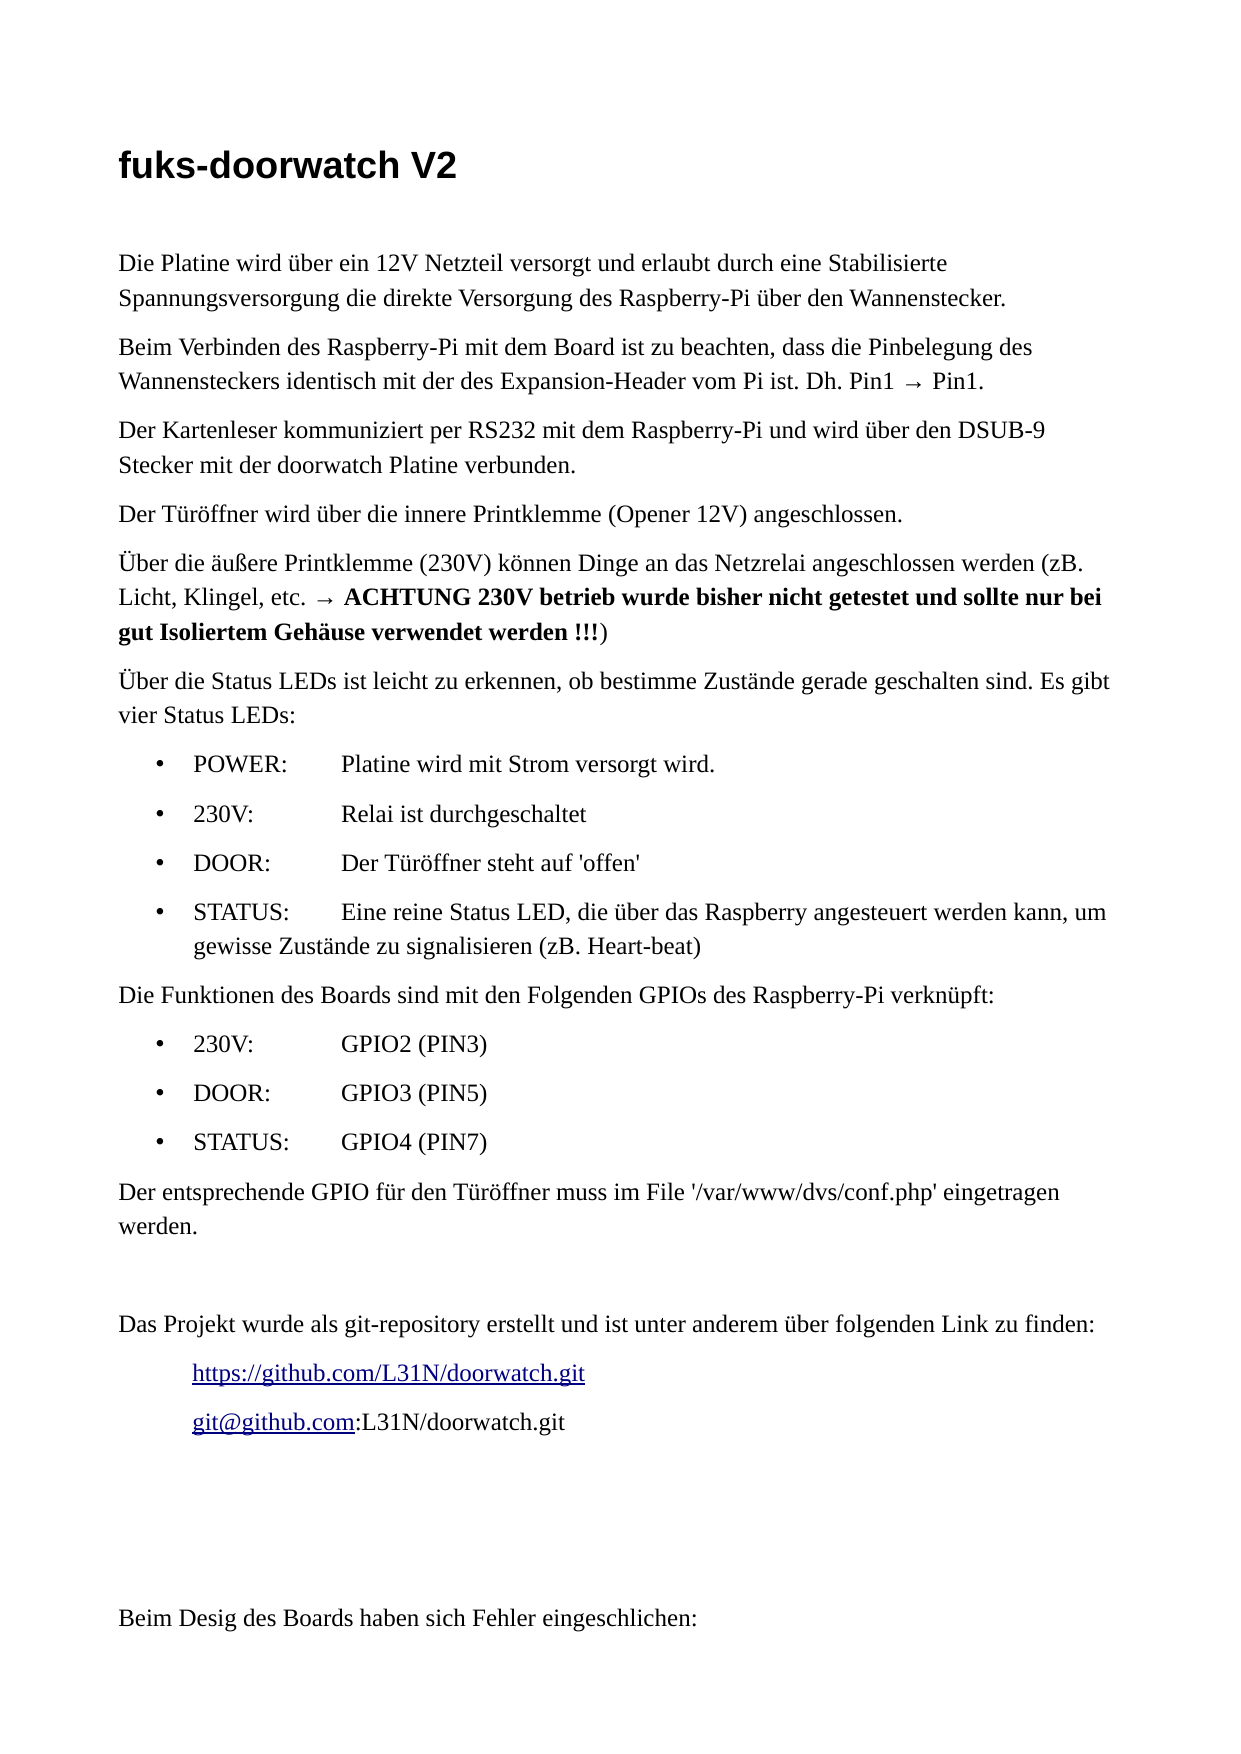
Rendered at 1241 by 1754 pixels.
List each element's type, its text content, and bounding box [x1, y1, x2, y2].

text Das Projekt wurde als git-repository erstellt und ist unter anderem über folgenden Link zu finden: [118, 1309, 1122, 1338]
text git@github.com:L31N/doorwatch.git [192, 1407, 1122, 1436]
text Die Funktionen des Boards sind mit den Folgenden GPIOs des Raspberry-Pi verknüpft: [118, 980, 1122, 1009]
text Beim Verbinden des Raspberry-Pi mit dem Board ist zu beachten, dass die Pinbelegung des Wannensteckers identisch mit der des Expansion-Header vom Pi ist. Dh. Pin1 → Pin1. [118, 332, 1122, 395]
text Über die äußere Printklemme (230V) können Dinge an das Netzrelai angeschlossen werden (zB. Licht, Klingel, etc. → ACHTUNG 230V betrieb wurde bisher nicht getestet und sollte nur bei gut Isoliertem Gehäuse verwendet werden !!!) [118, 548, 1122, 646]
list 230V: Relai ist durchgeschaltet [156, 799, 1122, 827]
text Beim Desig des Boards haben sich Fehler eingeschlichen: [118, 1603, 1122, 1632]
text https://github.com/L31N/doorwatch.git [192, 1358, 1122, 1387]
list STATUS: GPIO4 (PIN7) [156, 1127, 1122, 1156]
list 230V: GPIO2 (PIN3) [156, 1029, 1122, 1058]
text Die Platine wird über ein 12V Netzteil versorgt und erlaubt durch eine Stabilisierte Spannungsversorgung die direkte Versorgung des Raspberry-Pi über den Wannenstecker. [118, 248, 1122, 312]
list DOOR: Der Türöffner steht auf 'offen' [156, 848, 1122, 876]
text Der entsprechende GPIO für den Türöffner muss im File '/var/www/dvs/conf.php' eingetragen werden. [118, 1177, 1122, 1240]
text Der Kartenleser kommuniziert per RS232 mit dem Raspberry-Pi und wird über den DSUB-9 Stecker mit der doorwatch Platine verbunden. [118, 415, 1122, 479]
text Der Türöffner wird über die innere Printklemme (Opener 12V) angeschlossen. [118, 499, 1122, 528]
text Über die Status LEDs ist leicht zu erkennen, ob bestimme Zustände gerade geschalten sind. Es gibt vier Status LEDs: [118, 666, 1122, 729]
subtitle fuks-doorwatch V2 [118, 143, 1122, 187]
list DOOR: GPIO3 (PIN5) [156, 1078, 1122, 1107]
list STATUS: Eine reine Status LED, die über das Raspberry angesteuert werden kann, um gewisse Zustände zu signalisieren (zB. Heart-beat) [156, 897, 1122, 960]
list POWER: Platine wird mit Strom versorgt wird. [156, 749, 1122, 778]
